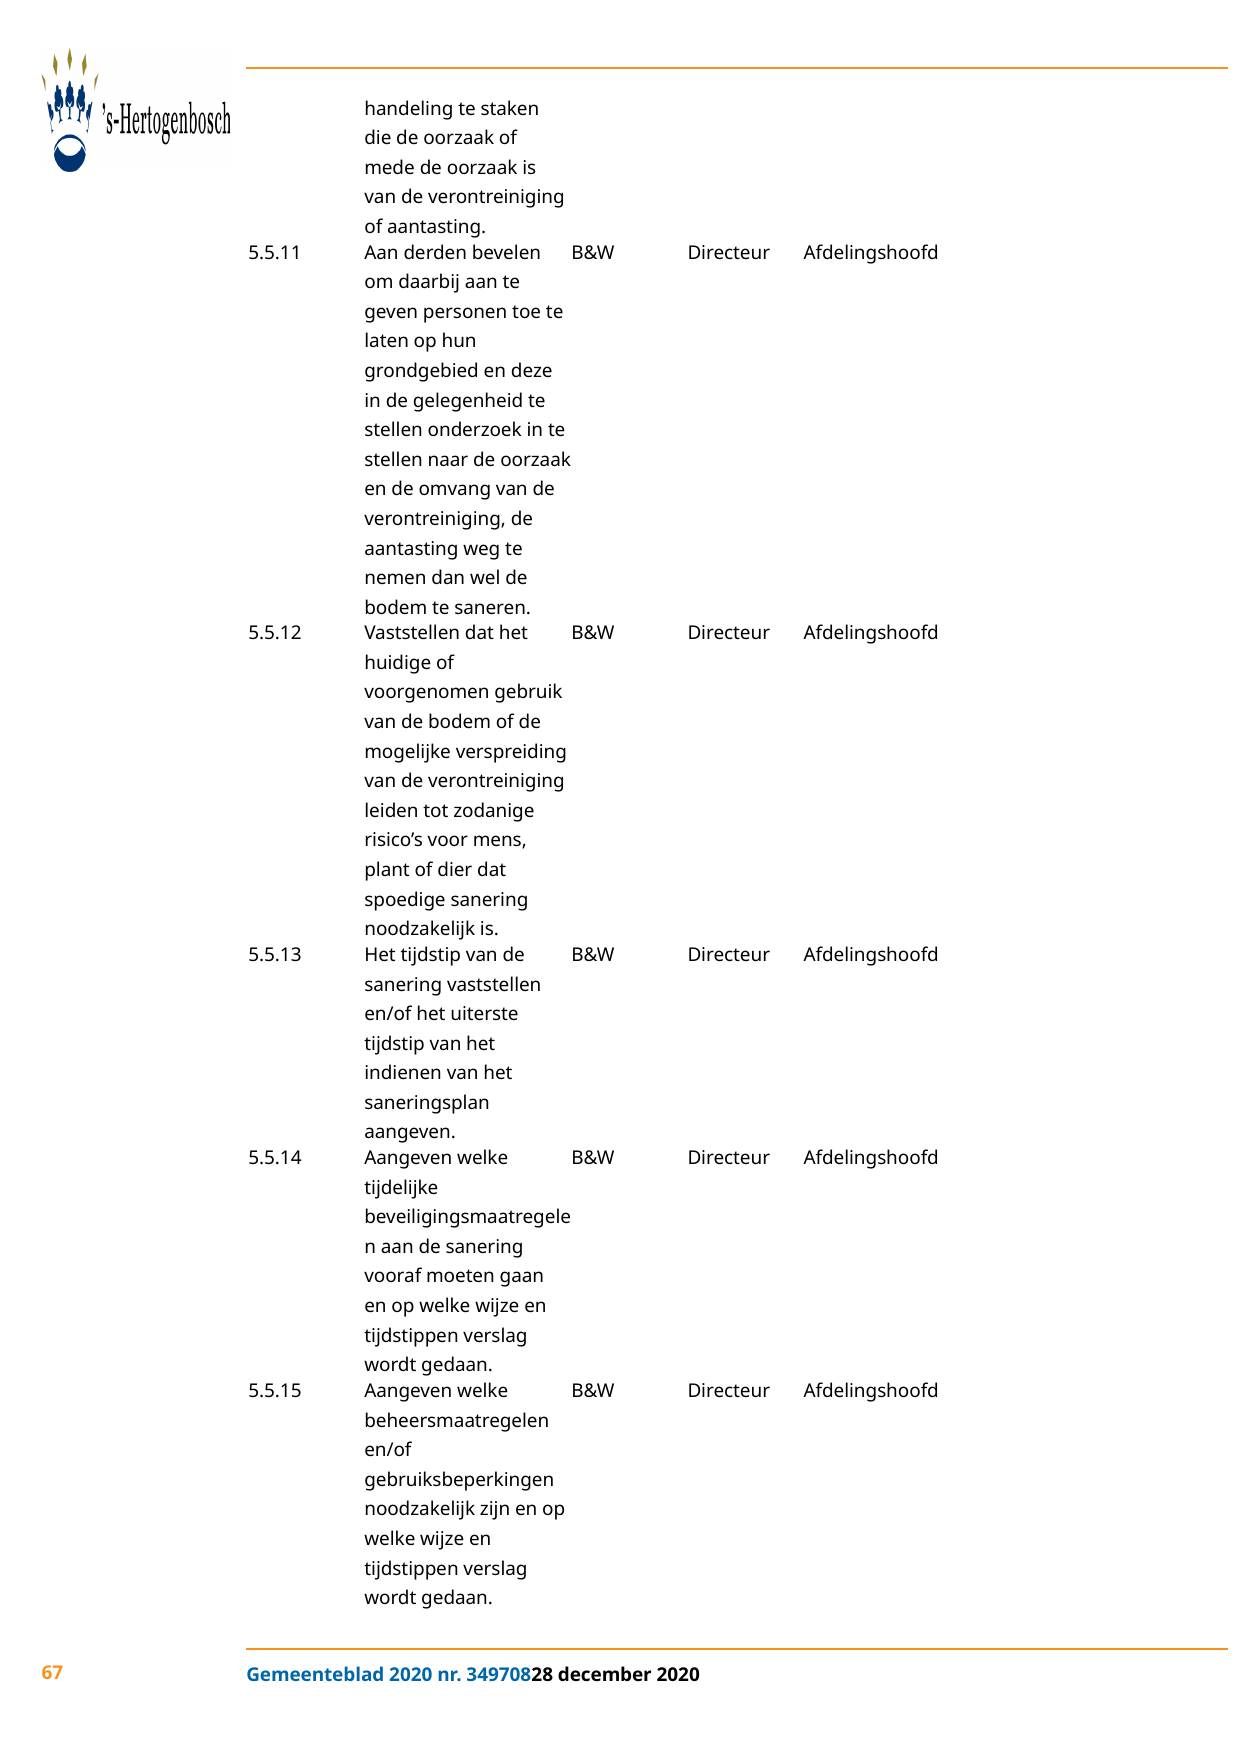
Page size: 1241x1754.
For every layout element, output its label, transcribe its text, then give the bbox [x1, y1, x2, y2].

table_cell [248, 95, 364, 239]
table_cell B&W [571, 941, 687, 1144]
table_cell Directeur [687, 1144, 803, 1377]
table_cell 5.5.12 [248, 620, 364, 941]
table_cell Directeur [687, 620, 803, 941]
table_cell Directeur [687, 1377, 803, 1610]
table_cell Afdelingshoofd [803, 1144, 1035, 1377]
table_cell Afdelingshoofd [803, 941, 1035, 1144]
table_cell B&W [571, 1144, 687, 1377]
table_cell 5.5.15 [248, 1377, 364, 1610]
table_cell Directeur [687, 941, 803, 1144]
table_cell Aangeven welke beheersmaatregelen en/of gebruiksbeperkingen noodzakelijk zijn en op welke wijze en tijdstippen verslag wordt gedaan. [364, 1377, 571, 1610]
table_cell Directeur [687, 239, 803, 619]
table_cell [1035, 1144, 1152, 1377]
table_cell handeling te staken die de oorzaak of mede de oorzaak is van de verontreiniging of aantasting. [364, 95, 571, 239]
table_cell B&W [571, 1377, 687, 1610]
table_cell [687, 95, 803, 239]
table_cell 5.5.13 [248, 941, 364, 1144]
table_cell 5.5.14 [248, 1144, 364, 1377]
table_cell 5.5.11 [248, 239, 364, 619]
picture [41, 47, 231, 172]
table_cell Afdelingshoofd [803, 1377, 1035, 1610]
table_cell Afdelingshoofd [803, 239, 1035, 619]
table_cell [1035, 239, 1152, 619]
table_cell [1035, 1377, 1152, 1610]
table_cell Aangeven welke tijdelijke beveiligingsmaatregelen aan de sanering vooraf moeten gaan en op welke wijze en tijdstippen verslag wordt gedaan. [364, 1144, 571, 1377]
table_cell [803, 95, 1035, 239]
table_cell Vaststellen dat het huidige of voorgenomen gebruik van de bodem of de mogelijke verspreiding van de verontreiniging leiden tot zodanige risico’s voor mens, plant of dier dat spoedige sanering noodzakelijk is. [364, 620, 571, 941]
table_cell Aan derden bevelen om daarbij aan te geven personen toe te laten op hun grondgebied en deze in de gelegenheid te stellen onderzoek in te stellen naar de oorzaak en de omvang van de verontreiniging, de aantasting weg te nemen dan wel de bodem te saneren. [364, 239, 571, 619]
table_cell B&W [571, 620, 687, 941]
table_cell [1035, 941, 1152, 1144]
table_cell Afdelingshoofd [803, 620, 1035, 941]
table_cell [571, 95, 687, 239]
table_cell [1035, 620, 1152, 941]
table_cell B&W [571, 239, 687, 619]
table_cell [1035, 95, 1152, 239]
table_cell Het tijdstip van de sanering vaststellen en/of het uiterste tijdstip van het indienen van het saneringsplan aangeven. [364, 941, 571, 1144]
